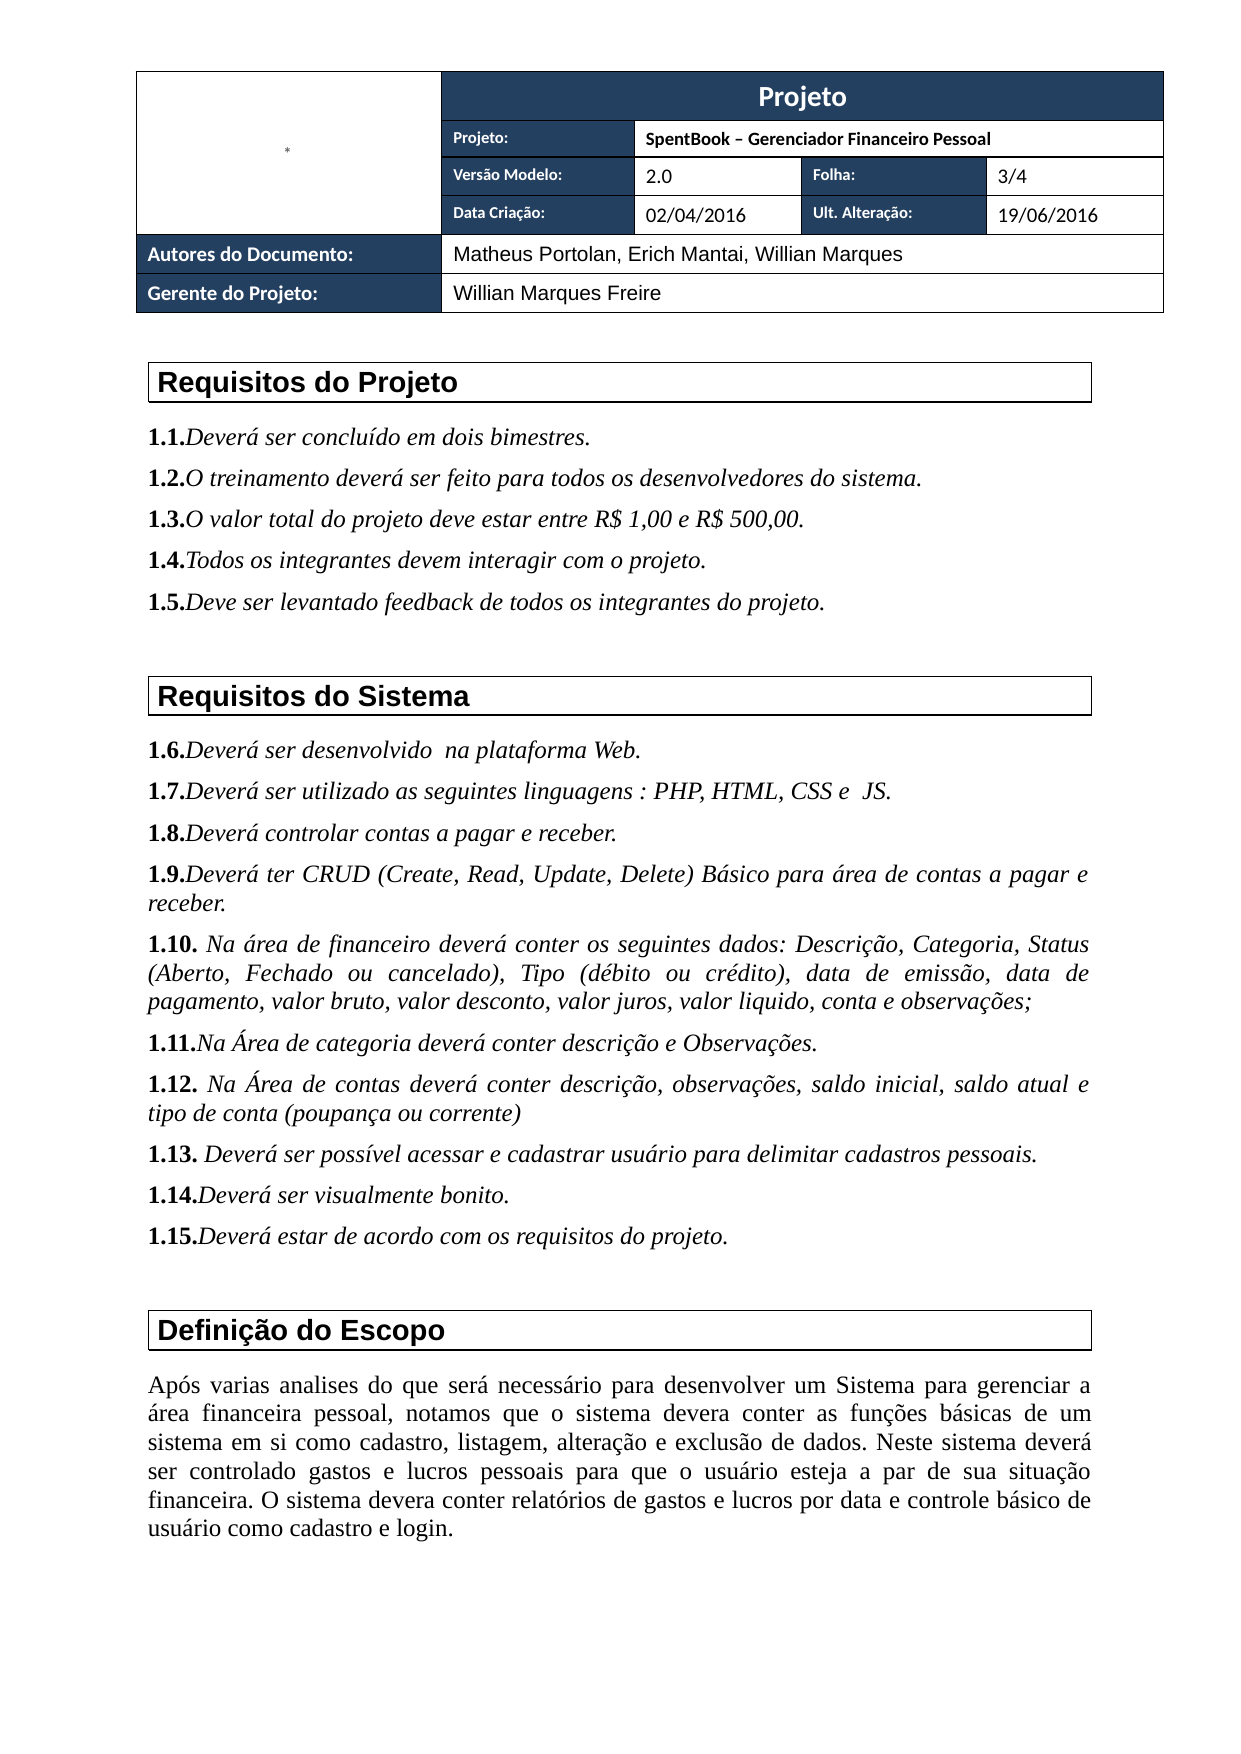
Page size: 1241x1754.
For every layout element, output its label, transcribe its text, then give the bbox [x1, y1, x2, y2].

list Todos os integrantes devem interagir com o projeto. [148, 546, 1092, 574]
list Na Área de contas deverá conter descrição, observações, saldo inicial, saldo atual e tipo de conta (poupança ou corrente) [148, 1069, 1092, 1126]
text Após varias analises do que será necessário para desenvolver um Sistema para gerenciar a área financeira pessoal, notamos que o sistema devera conter as funções básicas de um sistema em si como cadastro, listagem, alteração e exclusão de dados. Neste sistema deverá ser controlado gastos e lucros pessoais para que o usuário esteja a par de sua situação financeira. O sistema devera conter relatórios de gastos e lucros por data e controle básico de usuário como cadastro e login. [148, 1370, 1092, 1542]
list O treinamento deverá ser feito para todos os desenvolvedores do sistema. [148, 463, 1092, 492]
list Deve ser levantado feedback de todos os integrantes do projeto. [148, 587, 1092, 616]
list Deverá ser utilizado as seguintes linguagens : PHP, HTML, CSS e JS. [148, 776, 1092, 805]
list Deverá estar de acordo com os requisitos do projeto. [148, 1221, 1092, 1250]
list Na área de financeiro deverá conter os seguintes dados: Descrição, Categoria, Status (Aberto, Fechado ou cancelado), Tipo (débito ou crédito), data de emissão, data de pagamento, valor bruto, valor desconto, valor juros, valor liquido, conta e observações; [148, 929, 1092, 1015]
list Deverá ter CRUD (Create, Read, Update, Delete) Básico para área de contas a pagar e receber. [148, 859, 1092, 916]
subtitle Requisitos do Sistema [149, 677, 1091, 714]
list Deverá ser concluído em dois bimestres. [148, 422, 1092, 451]
list Deverá ser possível acessar e cadastrar usuário para delimitar cadastros pessoais. [148, 1139, 1092, 1168]
list Deverá ser desenvolvido na plataforma Web. [148, 735, 1092, 764]
list Deverá controlar contas a pagar e receber. [148, 818, 1092, 846]
subtitle Requisitos do Projeto [149, 363, 1091, 401]
list Na Área de categoria deverá conter descrição e Observações. [148, 1028, 1092, 1056]
list O valor total do projeto deve estar entre R$ 1,00 e R$ 500,00. [148, 504, 1092, 533]
list Deverá ser visualmente bonito. [148, 1180, 1092, 1209]
subtitle Definição do Escopo [149, 1311, 1091, 1349]
